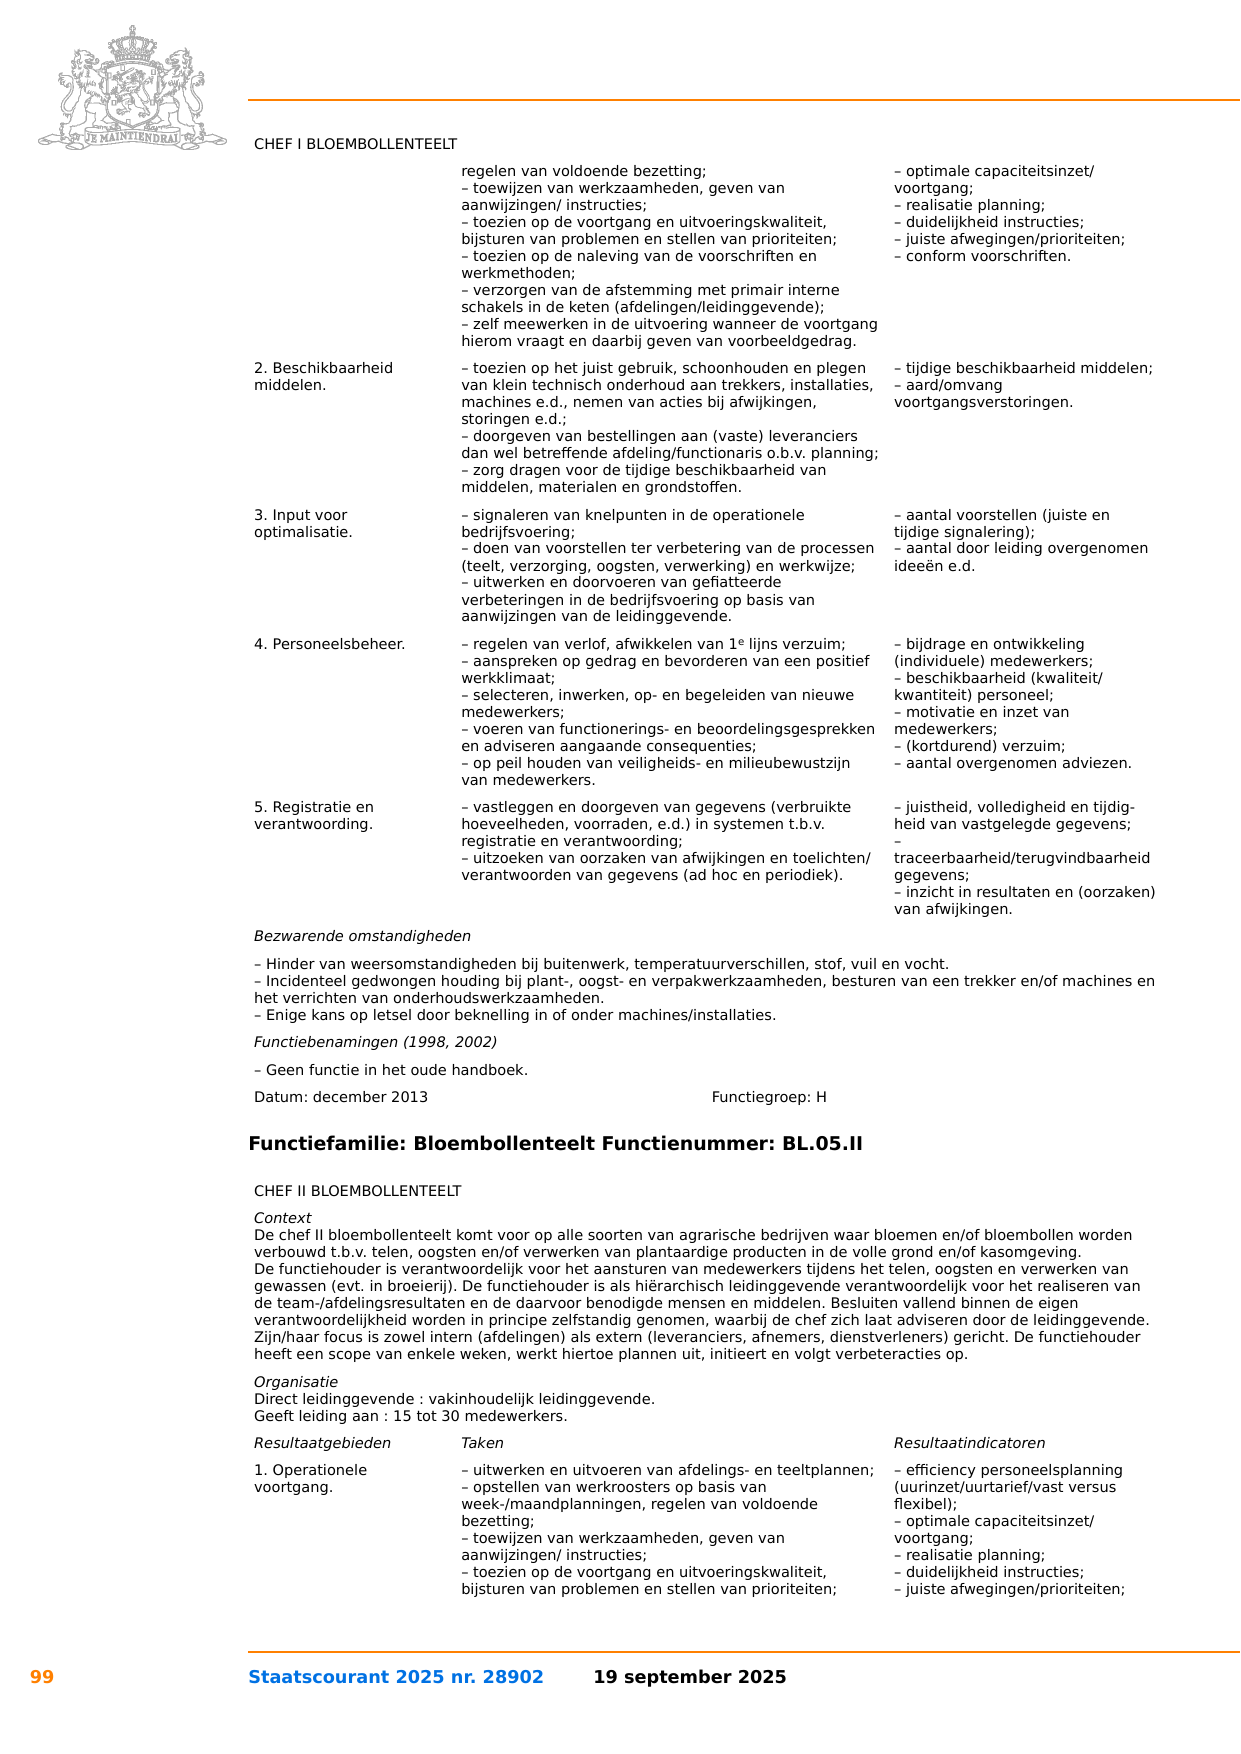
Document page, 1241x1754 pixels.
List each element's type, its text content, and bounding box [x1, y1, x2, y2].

table_cell 2. Beschikbaarheid middelen. [249, 356, 454, 501]
table_cell regelen van voldoende bezetting; – toewijzen van werkzaamheden, geven van aanwijzingen/ instructies; – toezien op de voortgang en uitvoeringskwaliteit, bijsturen van problemen en stellen van prioriteiten; – toezien op de naleving van de voorschriften en werkmethoden; – verzorgen van de afstemming met primair interne schakels in de keten (afdelingen/leidinggevende); – zelf meewerken in de uitvoering wanneer de voortgang hierom vraagt en daarbij geven van voorbeeldgedrag. [456, 158, 888, 354]
table_cell – Hinder van weersomstandigheden bij buitenwerk, temperatuurverschillen, stof, vuil en vocht. – Incidenteel gedwongen houding bij plant-, oogst- en verpakwerkzaamheden, besturen van een trekker en/of machines en het verrichten van onderhoudswerkzaamheden. – Enige kans op letsel door beknelling in of onder machines/installaties. [249, 951, 1163, 1028]
table_cell – efficiency personeelsplanning (uurinzet/uurtarief/vast versus flexibel); – optimale capaciteitsinzet/ voortgang; – realisatie planning; – duidelijkheid instructies; – juiste afwegingen/prioriteiten; [889, 1458, 1163, 1603]
table_cell 4. Personeelsbeheer. [249, 631, 454, 793]
table_header CHEF II BLOEMBOLLENTEELT [249, 1178, 1163, 1204]
table_cell – tijdige beschikbaarheid middelen; – aard/omvang voortgangsverstoringen. [889, 356, 1163, 501]
table_cell 1. Operationele voortgang. [249, 1458, 454, 1603]
table_cell [249, 158, 454, 354]
table_cell – signaleren van knelpunten in de operationele bedrijfsvoering; – doen van voorstellen ter verbetering van de processen (teelt, verzorging, oogsten, verwerking) en werkwijze; – uitwerken en doorvoeren van gefiatteerde verbeteringen in de bedrijfsvoering op basis van aanwijzingen van de leidinggevende. [456, 502, 888, 630]
table_cell Functiegroep: H [706, 1084, 1163, 1110]
table_cell 5. Registratie en verantwoording. [249, 794, 454, 922]
table_cell Functiebenamingen (1998, 2002) [249, 1029, 1163, 1056]
table_cell – juistheid, volledigheid en tijdig-heid van vastgelegde gegevens; – traceerbaarheid/terugvindbaarheid gegevens; – inzicht in resultaten en (oorzaken) van afwijkingen. [889, 794, 1163, 922]
table_cell Bezwarende omstandigheden [249, 924, 1163, 950]
table_cell – vastleggen en doorgeven van gegevens (verbruikte hoeveelheden, voorraden, e.d.) in systemen t.b.v. registratie en verantwoording; – uitzoeken van oorzaken van afwijkingen en toelichten/ verantwoorden van gegevens (ad hoc en periodiek). [456, 794, 888, 922]
table_cell – Geen functie in het oude handboek. [249, 1057, 1163, 1083]
table_cell – bijdrage en ontwikkeling (individuele) medewerkers; – beschikbaarheid (kwaliteit/ kwantiteit) personeel; – motivatie en inzet van medewerkers; – (kortdurend) verzuim; – aantal overgenomen adviezen. [889, 631, 1163, 793]
table_cell – uitwerken en uitvoeren van afdelings- en teeltplannen; – opstellen van werkroosters op basis van week-/maandplanningen, regelen van voldoende bezetting; – toewijzen van werkzaamheden, geven van aanwijzingen/ instructies; – toezien op de voortgang en uitvoeringskwaliteit, bijsturen van problemen en stellen van prioriteiten; [456, 1458, 888, 1603]
table_cell – toezien op het juist gebruik, schoonhouden en plegen van klein technisch onderhoud aan trekkers, installaties, machines e.d., nemen van acties bij afwijkingen, storingen e.d.; – doorgeven van bestellingen aan (vaste) leveranciers dan wel betreffende afdeling/functionaris o.b.v. planning; – zorg dragen voor de tijdige beschikbaarheid van middelen, materialen en grondstoffen. [456, 356, 888, 501]
table_cell Taken [456, 1430, 888, 1457]
table_cell – optimale capaciteitsinzet/ voortgang; – realisatie planning; – duidelijkheid instructies; – juiste afwegingen/prioriteiten; – conform voorschriften. [889, 158, 1163, 354]
table_cell – aantal voorstellen (juiste en tijdige signalering); – aantal door leiding overgenomen ideeën e.d. [889, 502, 1163, 630]
table_cell Datum: december 2013 [249, 1084, 705, 1110]
picture [38, 25, 227, 150]
table_cell – regelen van verlof, afwikkelen van 1e lijns verzuim; – aanspreken op gedrag en bevorderen van een positief werkklimaat; – selecteren, inwerken, op- en begeleiden van nieuwe medewerkers; – voeren van functionerings- en beoordelingsgesprekken en adviseren aangaande consequenties; – op peil houden van veiligheids- en milieubewustzijn van medewerkers. [456, 631, 888, 793]
table_cell 3. Input voor optimalisatie. [249, 502, 454, 630]
table_cell Context De chef II bloembollenteelt komt voor op alle soorten van agrarische bedrijven waar bloemen en/of bloembollen worden verbouwd t.b.v. telen, oogsten en/of verwerken van plantaardige producten in de volle grond en/of kasomgeving. De functiehouder is verantwoordelijk voor het aansturen van medewerkers tijdens het telen, oogsten en verwerken van gewassen (evt. in broeierij). De functiehouder is als hiërarchisch leidinggevende verantwoordelijk voor het realiseren van de team-/afdelingsresultaten en de daarvoor benodigde mensen en middelen. Besluiten vallend binnen de eigen verantwoordelijkheid worden in principe zelfstandig genomen, waarbij de chef zich laat adviseren door de leidinggevende. Zijn/haar focus is zowel intern (afdelingen) als extern (leveranciers, afnemers, dienstverleners) gericht. De functiehouder heeft een scope van enkele weken, werkt hiertoe plannen uit, initieert en volgt verbeteracties op. [249, 1206, 1163, 1368]
table_cell Resultaatindicatoren [889, 1430, 1163, 1457]
table_cell Organisatie Direct leidinggevende : vakinhoudelijk leidinggevende. Geeft leiding aan : 15 tot 30 medewerkers. [249, 1369, 1163, 1429]
table_header CHEF I BLOEMBOLLENTEELT [249, 131, 1163, 157]
subtitle Functiefamilie: Bloembollenteelt Functienummer: BL.05.II [248, 1133, 1163, 1155]
table_cell Resultaatgebieden [249, 1430, 454, 1457]
